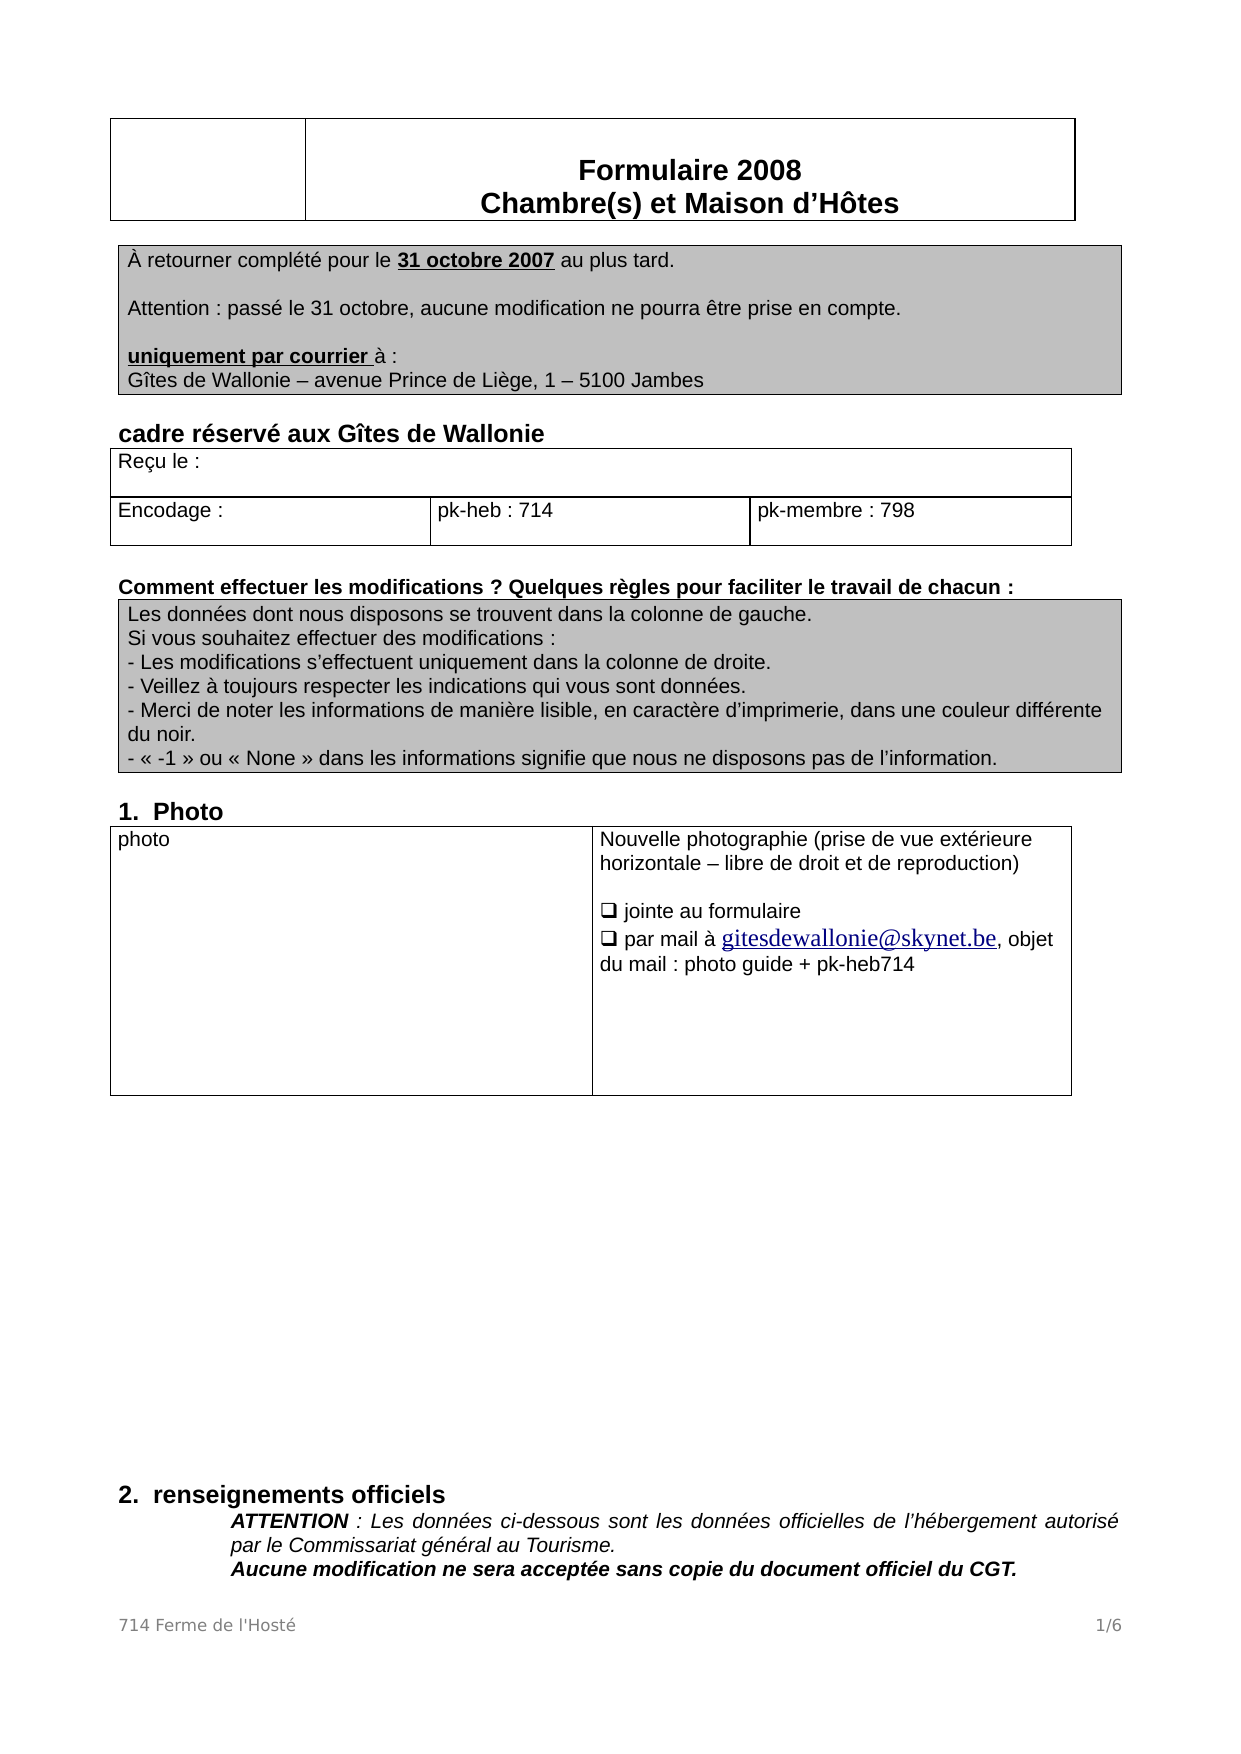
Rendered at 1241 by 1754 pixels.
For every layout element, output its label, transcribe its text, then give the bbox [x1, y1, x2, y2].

text cadre réservé aux Gîtes de Wallonie [118, 419, 1122, 447]
text Aucune modification ne sera acceptée sans copie du document officiel du CGT. [231, 1556, 1122, 1580]
text À retourner complété pour le 31 octobre 2007 au plus tard. [119, 246, 1121, 269]
text uniquement par courrier à : [119, 341, 1121, 364]
text 2. renseignements officiels [118, 1480, 1122, 1508]
text Attention : passé le 31 octobre, aucune modification ne pourra être prise en compte. [119, 293, 1121, 317]
text Si vous souhaitez effectuer des modifications : [119, 623, 1121, 647]
table_cell pk-membre : 798 [751, 498, 1071, 545]
table_header photo [111, 827, 592, 1095]
table_header [111, 119, 305, 220]
table_header Nouvelle photographie (prise de vue extérieure horizontale – libre de droit et de reproduction)  jointe au formulaire  par mail à gitesdewallonie@skynet.be, objet du mail : photo guide + pk-heb714 [593, 827, 1071, 1095]
text Comment effectuer les modifications ? Quelques règles pour faciliter le travail de chacun : [118, 575, 1122, 599]
table_header Reçu le : [111, 449, 1071, 496]
text Gîtes de Wallonie – avenue Prince de Liège, 1 – 5100 Jambes [119, 364, 1121, 394]
text - Veillez à toujours respecter les indications qui vous sont données. [119, 671, 1121, 695]
text - « -1 » ou « None » dans les informations signifie que nous ne disposons pas de l’information. [119, 743, 1121, 772]
text ATTENTION : Les données ci-dessous sont les données officielles de l’hébergement autorisé par le Commissariat général au Tourisme. [231, 1508, 1122, 1556]
text - Les modifications s’effectuent uniquement dans la colonne de droite. [119, 647, 1121, 671]
text - Merci de noter les informations de manière lisible, en caractère d’imprimerie, dans une couleur différente du noir. [119, 695, 1121, 743]
text Les données dont nous disposons se trouvent dans la colonne de gauche. [119, 600, 1121, 623]
table_header Formulaire 2008 Chambre(s) et Maison d’Hôtes [306, 119, 1074, 220]
table_cell pk-heb : 714 [431, 498, 749, 545]
text 1. Photo [118, 797, 1122, 826]
table_cell Encodage : [111, 498, 430, 545]
